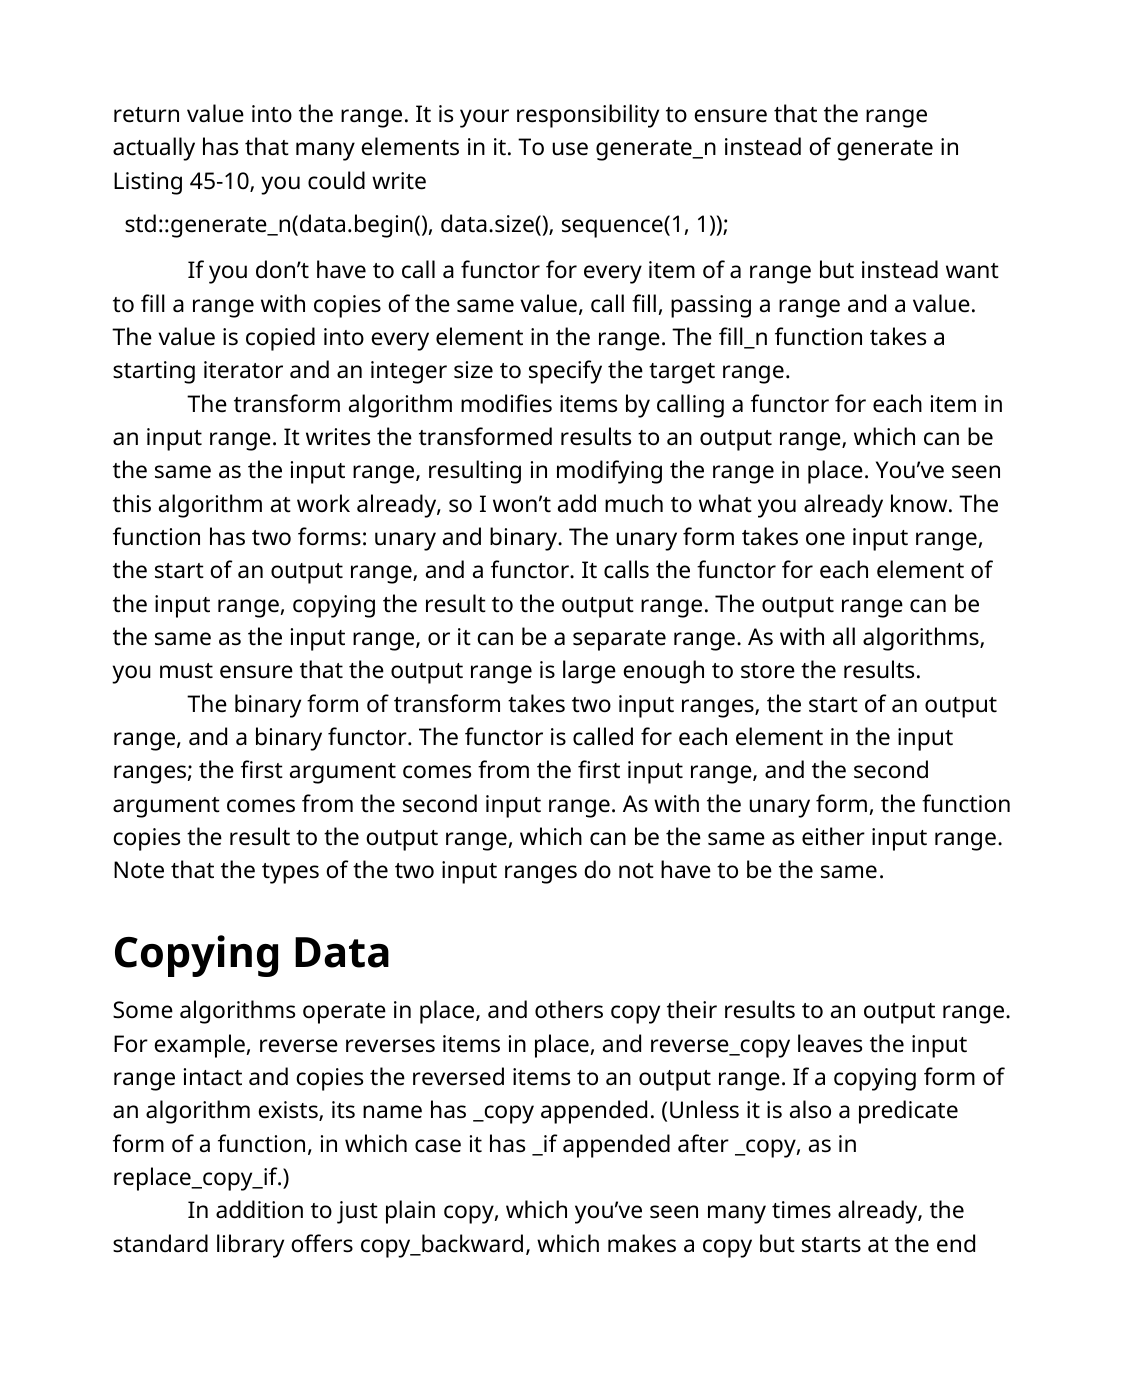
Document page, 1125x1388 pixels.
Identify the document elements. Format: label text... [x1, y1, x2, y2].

text return value into the range. It is your responsibility to ensure that the range actually has that many elements in it. To use generate_n instead of generate in Listing 45-10, you could write [112, 96, 1012, 196]
text The binary form of transform takes two input ranges, the start of an output range, and a binary functor. The functor is called for each element in the input ranges; the first argument comes from the first input range, and the second argument comes from the second input range. As with the unary form, the function copies the result to the output range, which can be the same as either input range. Note that the types of the two input ranges do not have to be the same. [112, 686, 1012, 886]
subtitle Copying Data [112, 923, 1012, 980]
text The transform algorithm modifies items by calling a functor for each item in an input range. It writes the transformed results to an output range, which can be the same as the input range, resulting in modifying the range in place. You’ve seen this algorithm at work already, so I won’t add much to what you already know. The function has two forms: unary and binary. The unary form takes one input range, the start of an output range, and a functor. It calls the functor for each element of the input range, copying the result to the output range. The output range can be the same as the input range, or it can be a separate range. As with all algorithms, you must ensure that the output range is large enough to store the results. [112, 386, 1012, 686]
text std::generate_n(data.begin(), data.size(), sequence(1, 1)); [112, 208, 1012, 240]
text In addition to just plain copy, which you’ve seen many times already, the standard library offers copy_backward, which makes a copy but starts at the end [112, 1192, 1012, 1259]
text If you don’t have to call a functor for every item of a range but instead want to fill a range with copies of the same value, call fill, passing a range and a value. The value is copied into every element in the range. The fill_n function takes a starting iterator and an integer size to specify the target range. [112, 252, 1012, 386]
text Some algorithms operate in place, and others copy their results to an output range. For example, reverse reverses items in place, and reverse_copy leaves the input range intact and copies the reversed items to an output range. If a copying form of an algorithm exists, its name has _copy appended. (Unless it is also a predicate form of a function, in which case it has _if appended after _copy, as in replace_copy_if.) [112, 992, 1012, 1192]
